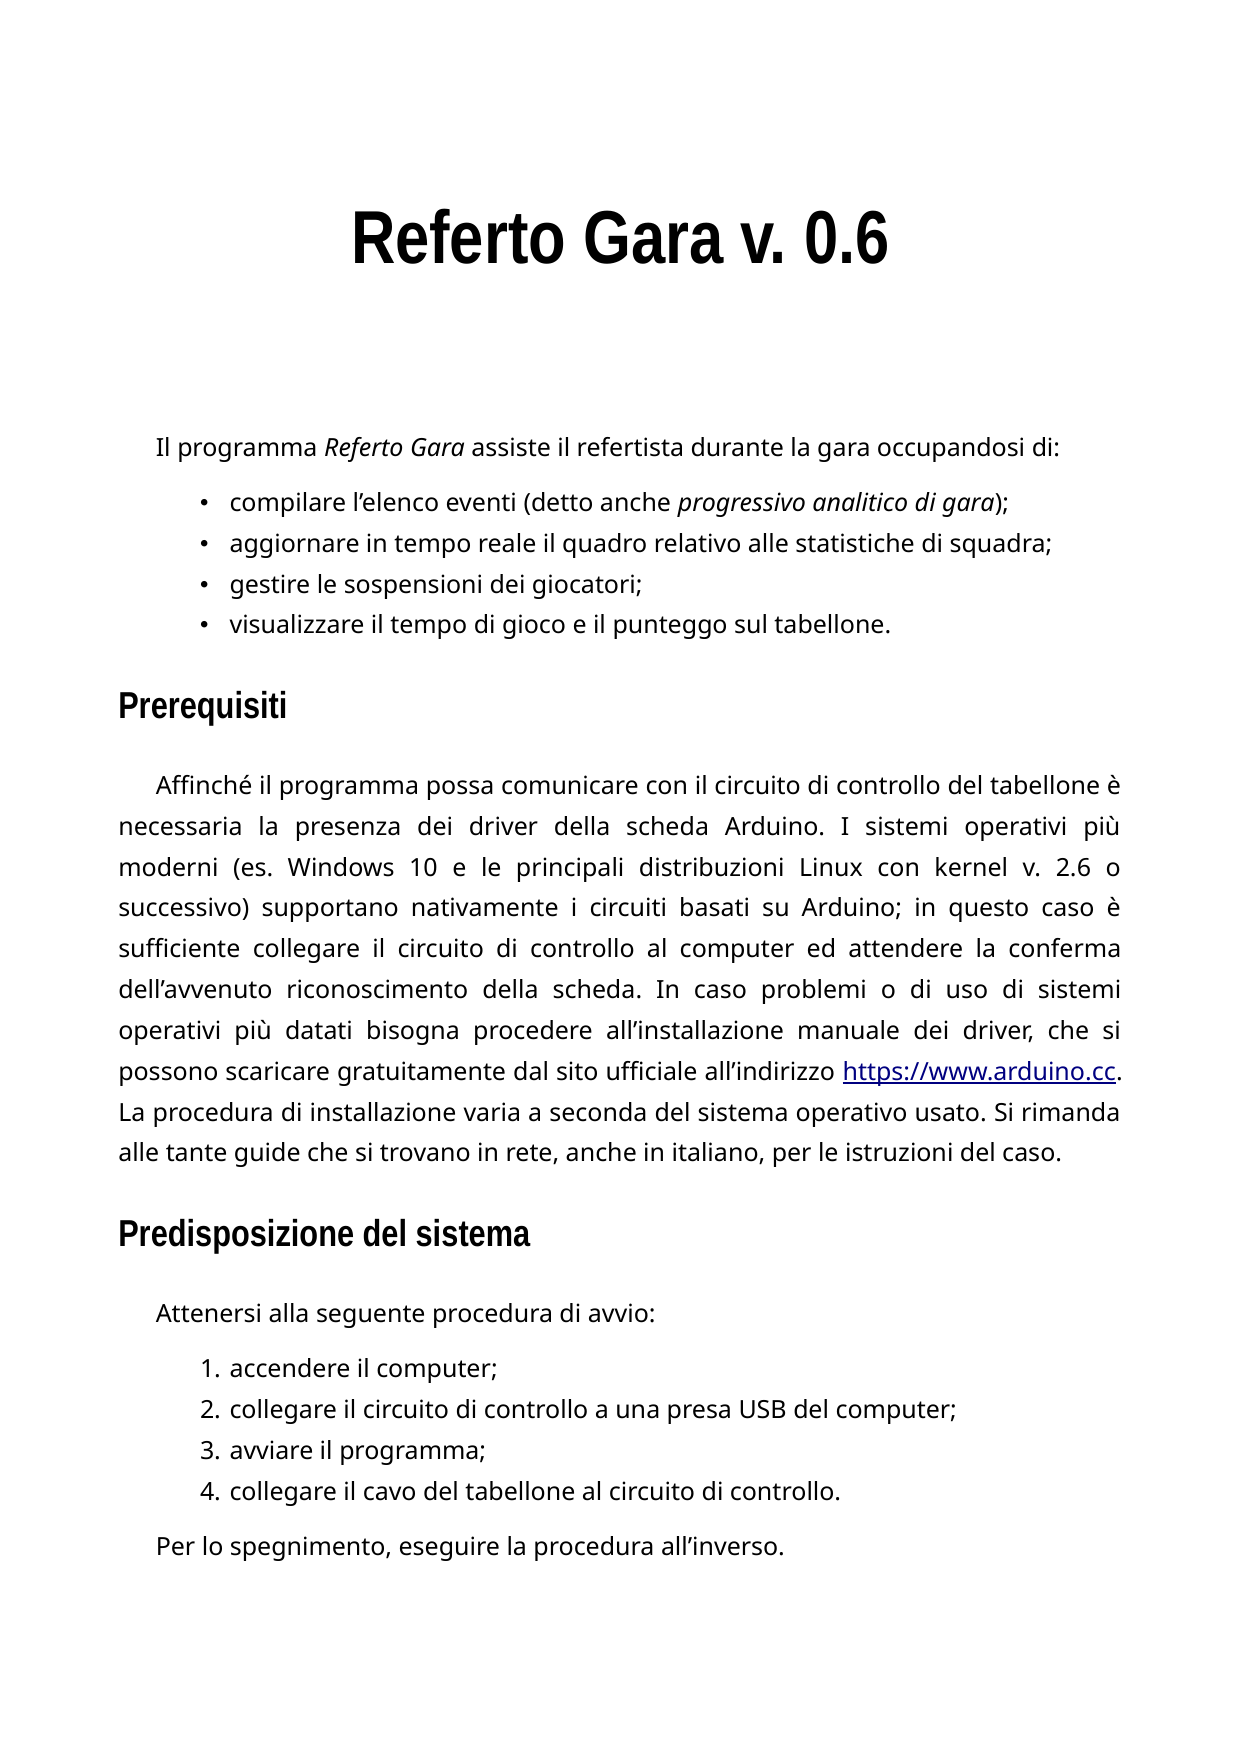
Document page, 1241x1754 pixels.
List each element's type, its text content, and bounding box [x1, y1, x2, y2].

list accendere il computer; [162, 1351, 1122, 1385]
list aggiornare in tempo reale il quadro relativo alle statistiche di squadra; [162, 525, 1122, 559]
list collegare il circuito di controllo a una presa USB del computer; [162, 1392, 1122, 1426]
subtitle Referto Gara v. 0.6 [118, 193, 1122, 279]
text Il programma Referto Gara assiste il refertista durante la gara occupandosi di: [118, 429, 1122, 463]
list avviare il programma; [162, 1432, 1122, 1467]
list collegare il cavo del tabellone al circuito di controllo. [162, 1473, 1122, 1507]
text Per lo spegnimento, eseguire la procedura all’inverso. [118, 1529, 1122, 1563]
text Attenersi alla seguente procedura di avvio: [118, 1295, 1122, 1329]
text Affinché il programma possa comunicare con il circuito di controllo del tabellone è necessaria la presenza dei driver della scheda Arduino. I sistemi operativi più moderni (es. Windows 10 e le principali distribuzioni Linux con kernel v. 2.6 o successivo) supportano nativamente i circuiti basati su Arduino; in questo caso è sufficiente collegare il circuito di controllo al computer ed attendere la conferma dell’avvenuto riconoscimento della scheda. In caso problemi o di uso di sistemi operativi più datati bisogna procedere all’installazione manuale dei driver, che si possono scaricare gratuitamente dal sito ufficiale all’indirizzo https://www.arduino.cc. La procedura di installazione varia a seconda del sistema operativo usato. Si rimanda alle tante guide che si trovano in rete, anche in italiano, per le istruzioni del caso. [118, 767, 1122, 1169]
subtitle Prerequisiti [118, 683, 1122, 726]
subtitle Predisposizione del sistema [118, 1211, 1122, 1254]
list visualizzare il tempo di gioco e il punteggo sul tabellone. [162, 607, 1122, 641]
list compilare l’elenco eventi (detto anche progressivo analitico di gara); [162, 484, 1122, 519]
list gestire le sospensioni dei giocatori; [162, 566, 1122, 600]
